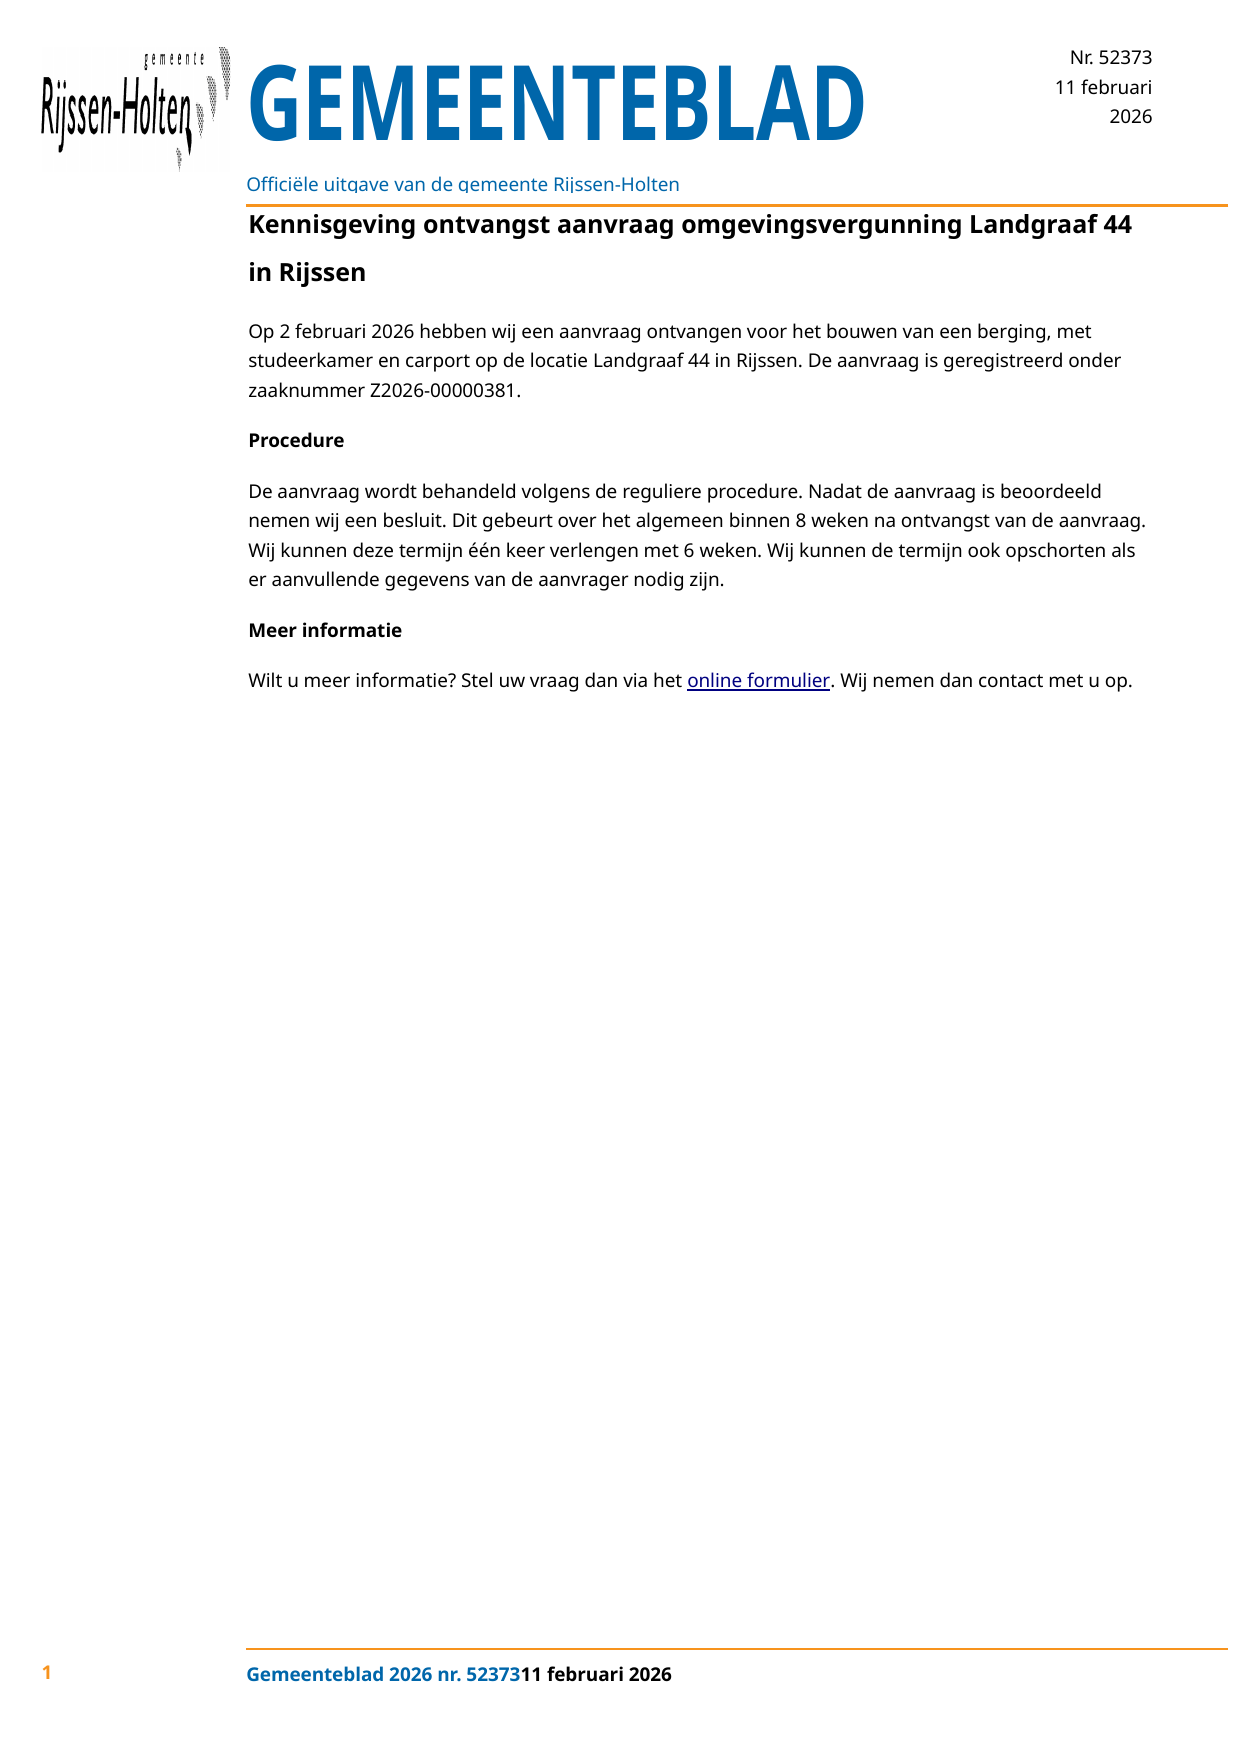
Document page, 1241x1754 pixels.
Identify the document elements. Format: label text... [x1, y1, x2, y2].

text Procedure [248, 427, 1152, 453]
text Meer informatie [248, 617, 1152, 643]
text De aanvraag wordt behandeld volgens de reguliere procedure. Nadat de aanvraag is beoordeeld nemen wij een besluit. Dit gebeurt over het algemeen binnen 8 weken na ontvangst van de aanvraag. Wij kunnen deze termijn één keer verlengen met 6 weken. Wij kunnen de termijn ook opschorten als er aanvullende gegevens van de aanvrager nodig zijn. [248, 478, 1152, 592]
text Kennisgeving ontvangst aanvraag omgevingsvergunning Landgraaf 44 in Rijssen [248, 207, 1152, 288]
picture [41, 47, 231, 172]
text Op 2 februari 2026 hebben wij een aanvraag ontvangen voor het bouwen van een berging, met studeerkamer en carport op de locatie Landgraaf 44 in Rijssen. De aanvraag is geregistreerd onder zaaknummer Z2026-00000381. [248, 318, 1152, 403]
text Wilt u meer informatie? Stel uw vraag dan via het online formulier. Wij nemen dan contact met u op. [248, 667, 1152, 693]
